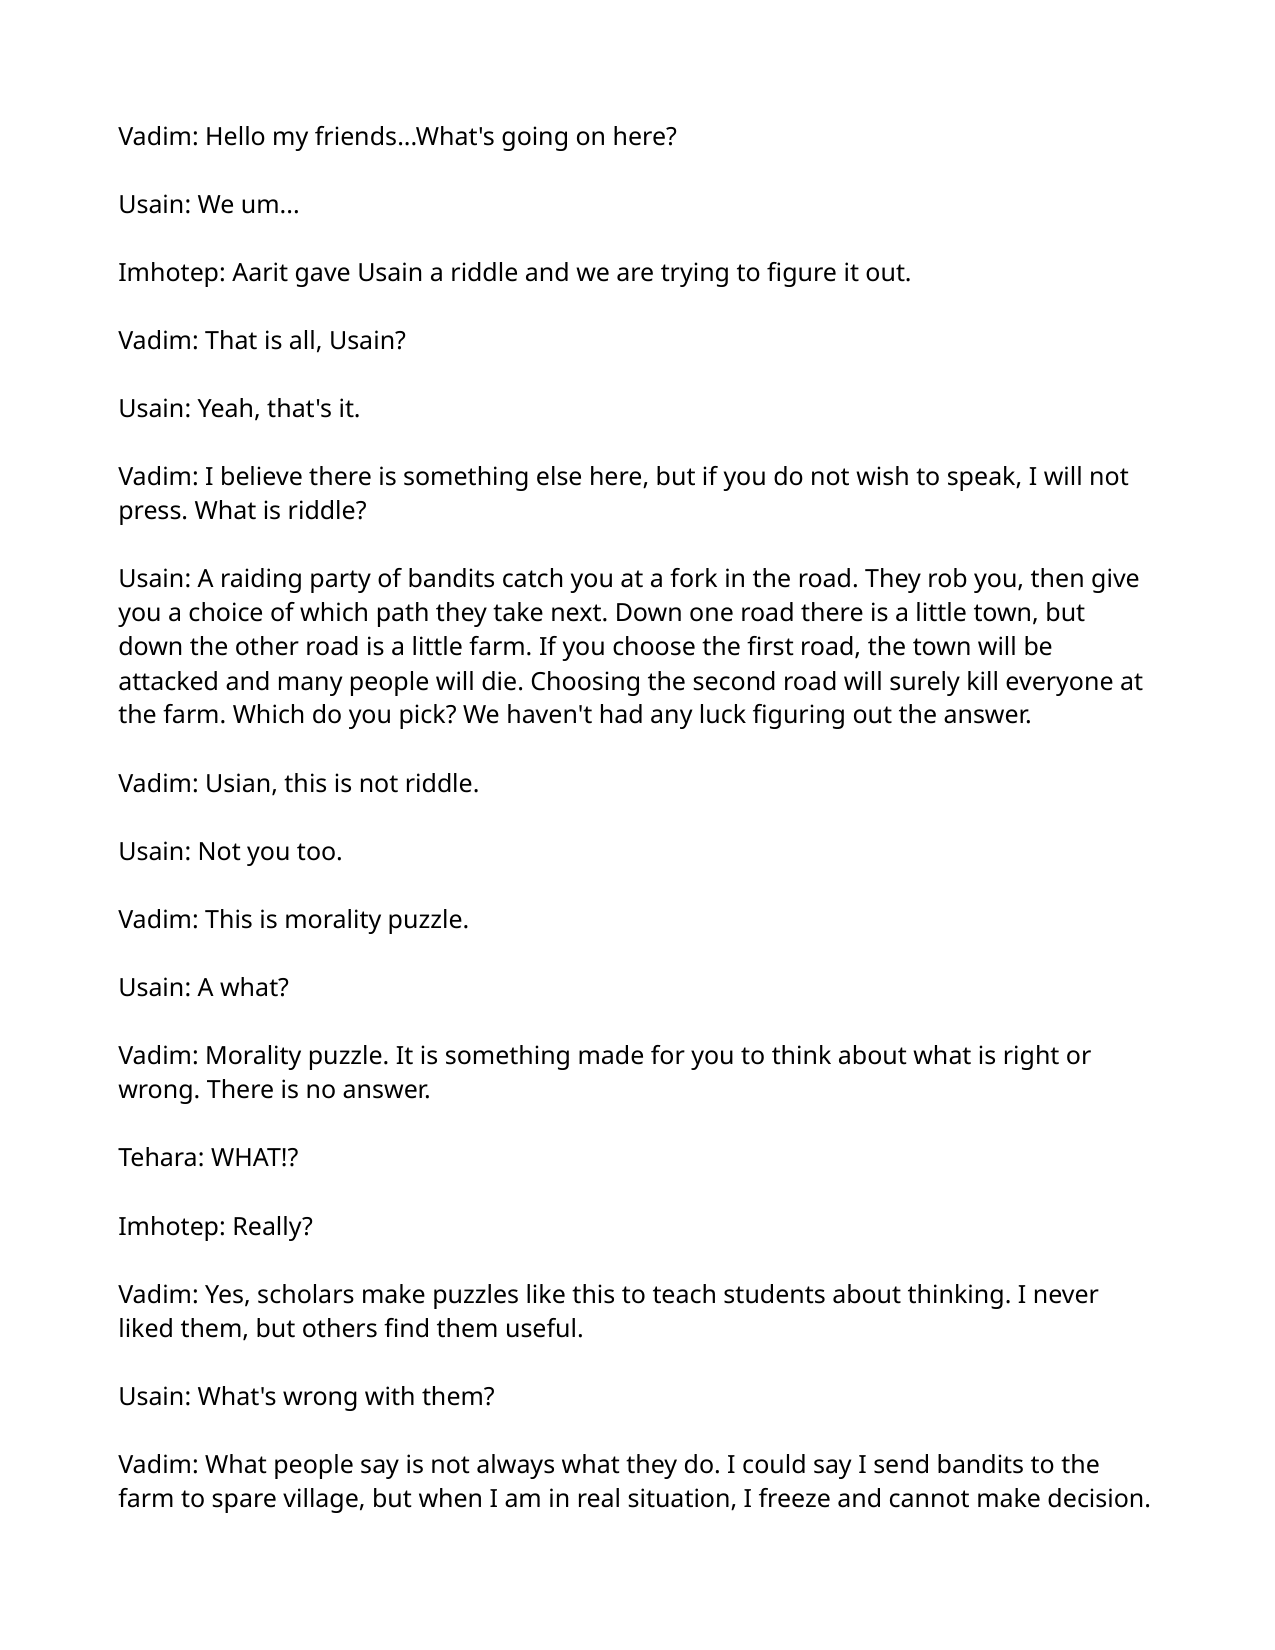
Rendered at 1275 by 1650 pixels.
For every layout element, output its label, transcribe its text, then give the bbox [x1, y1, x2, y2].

text Usain: Yeah, that's it. [118, 391, 1157, 425]
text Usain: What's wrong with them? [118, 1378, 1157, 1412]
text Vadim: Usian, this is not riddle. [118, 765, 1157, 799]
text Usain: A raiding party of bandits catch you at a fork in the road. They rob you, then give you a choice of which path they take next. Down one road there is a little town, but down the other road is a little farm. If you choose the first road, the town will be attacked and many people will die. Choosing the second road will surely kill everyone at the farm. Which do you pick? We haven't had any luck figuring out the answer. [118, 561, 1157, 731]
text Vadim: Hello my friends...What's going on here? [118, 118, 1157, 152]
text Usain: Not you too. [118, 833, 1157, 867]
text Vadim: This is morality puzzle. [118, 902, 1157, 936]
text Usain: A what? [118, 970, 1157, 1004]
text Vadim: I believe there is something else here, but if you do not wish to speak, I will not press. What is riddle? [118, 459, 1157, 527]
text Vadim: That is all, Usain? [118, 322, 1157, 357]
text Usain: We um... [118, 186, 1157, 220]
text Imhotep: Really? [118, 1208, 1157, 1242]
text Vadim: What people say is not always what they do. I could say I send bandits to the farm to spare village, but when I am in real situation, I freeze and cannot make decision. [118, 1447, 1157, 1515]
text Vadim: Morality puzzle. It is something made for you to think about what is right or wrong. There is no answer. [118, 1038, 1157, 1106]
text Imhotep: Aarit gave Usain a riddle and we are trying to figure it out. [118, 254, 1157, 288]
text Tehara: WHAT!? [118, 1140, 1157, 1174]
text Vadim: Yes, scholars make puzzles like this to teach students about thinking. I never liked them, but others find them useful. [118, 1276, 1157, 1344]
